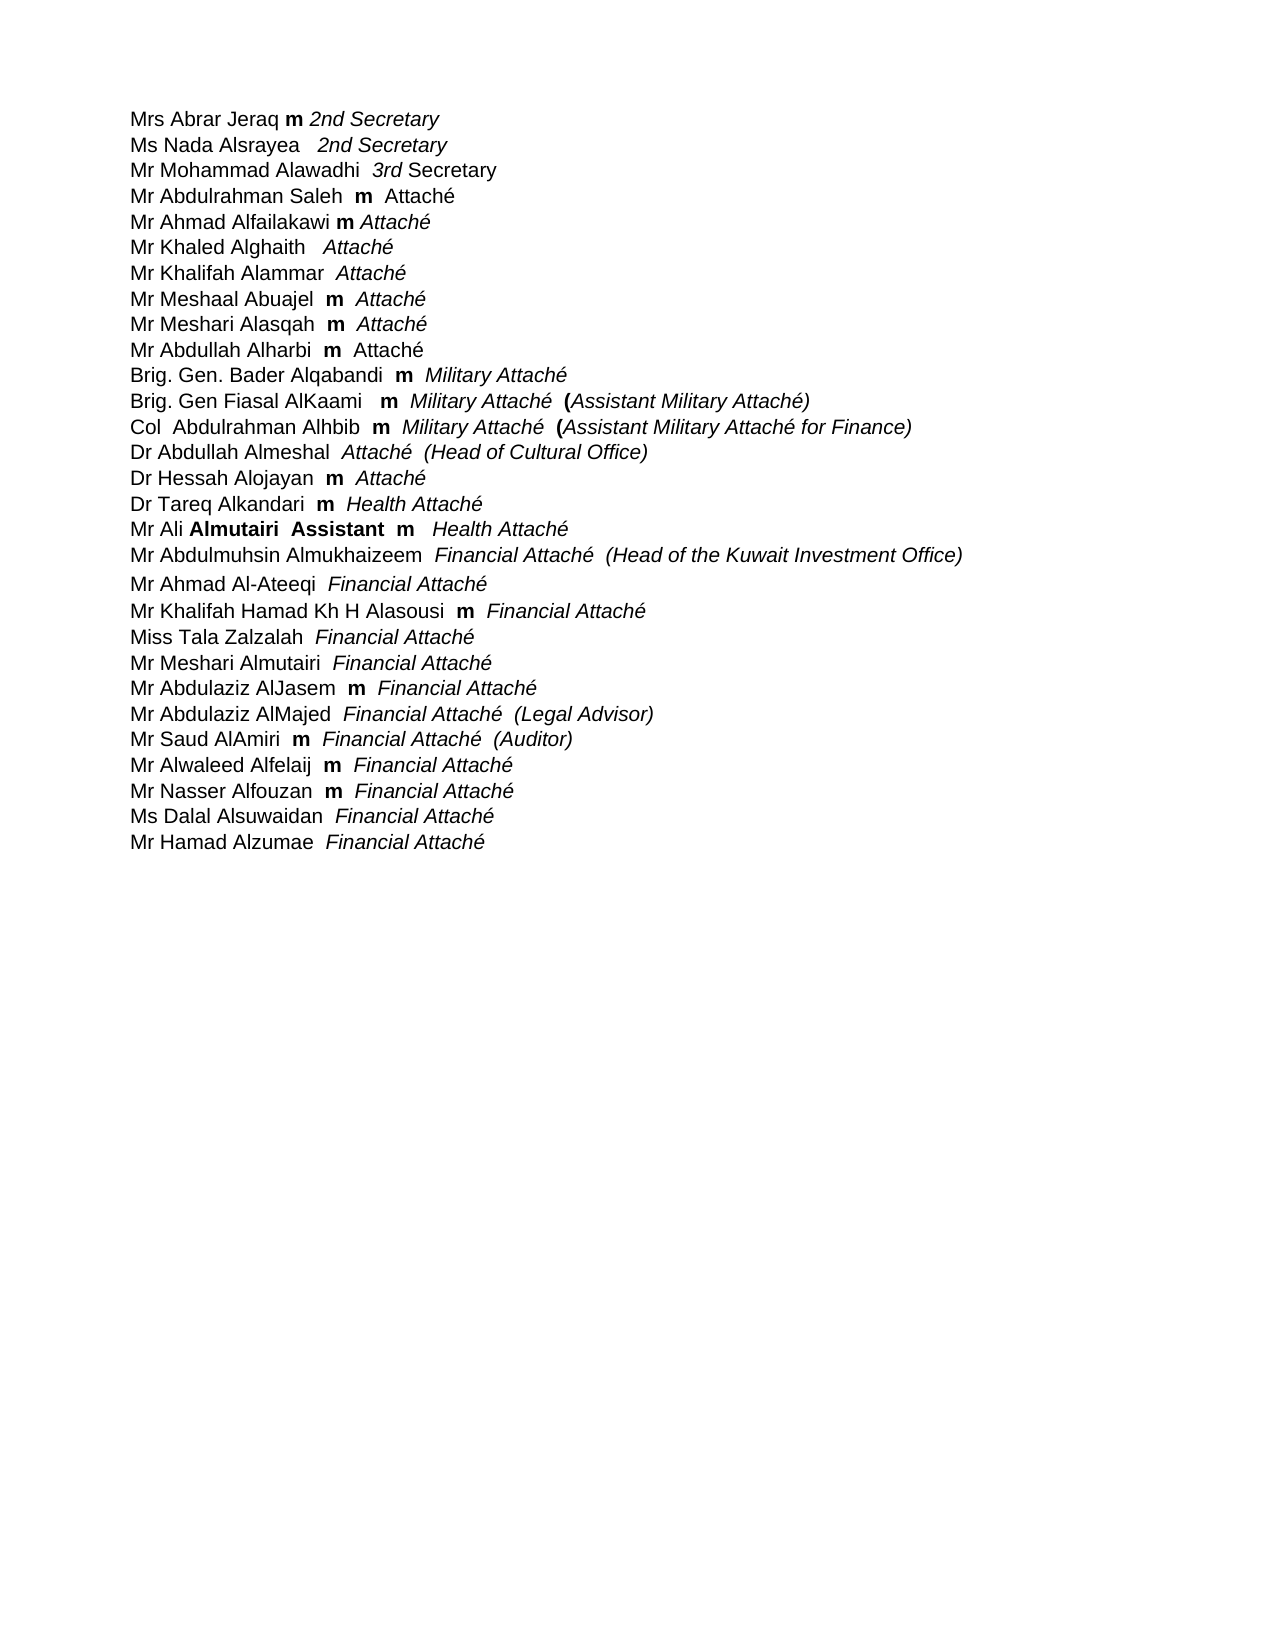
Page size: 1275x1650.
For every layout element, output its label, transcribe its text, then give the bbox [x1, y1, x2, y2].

table_cell [25, 974, 1274, 1005]
table_cell [25, 1193, 1274, 1224]
table_cell [25, 1286, 1274, 1318]
table_cell [25, 1505, 1274, 1536]
table_cell [25, 1224, 1274, 1255]
table_cell [25, 1349, 1274, 1380]
table_cell [25, 1005, 1274, 1036]
table_cell [25, 1255, 1274, 1286]
table_cell [25, 1130, 1274, 1161]
table_cell [25, 1443, 1274, 1474]
table_cell [25, 1411, 1274, 1443]
table_cell [25, 1318, 1274, 1349]
table_cell [25, 1380, 1274, 1411]
table_header Mrs Abrar Jeraq m 2nd Secretary Ms Nada Alsrayea 2nd Secretary Mr Mohammad Alawadhi 3rd Secretary Mr Abdulrahman Saleh m Attaché Mr Ahmad Alfailakawi m Attaché Mr Khaled Alghaith Attaché Mr Khalifah Alammar Attaché Mr Meshaal Abuajel m Attaché Mr Meshari Alasqah m Attaché Mr Abdullah Alharbi m Attaché Brig. Gen. Bader Alqabandi m Military Attaché Brig. Gen Fiasal AlKaami m Military Attaché (Assistant Military Attaché) Col Abdulrahman Alhbib m Military Attaché (Assistant Military Attaché for Finance) Dr Abdullah Almeshal Attaché (Head of Cultural Office) Dr Hessah Alojayan m Attaché Dr Tareq Alkandari m Health Attaché Mr Ali Almutairi Assistant m Health Attaché Mr Abdulmuhsin Almukhaizeem Financial Attaché (Head of the Kuwait Investment Office) Mr Ahmad Al-Ateeqi Financial Attaché Mr Khalifah Hamad Kh H Alasousi m Financial Attaché Miss Tala Zalzalah Financial Attaché Mr Meshari Almutairi Financial Attaché Mr Abdulaziz AlJasem m Financial Attaché Mr Abdulaziz AlMajed Financial Attaché (Legal Advisor) Mr Saud AlAmiri m Financial Attaché (Auditor) Mr Alwaleed Alfelaij m Financial Attaché Mr Nasser Alfouzan m Financial Attaché Ms Dalal Alsuwaidan Financial Attaché Mr Hamad Alzumae Financial Attaché [25, 106, 1274, 974]
table_cell [25, 1036, 1274, 1068]
table_cell [25, 1068, 1274, 1099]
table_cell [25, 1474, 1274, 1505]
table_cell [25, 1161, 1274, 1193]
table_cell [25, 1099, 1274, 1130]
